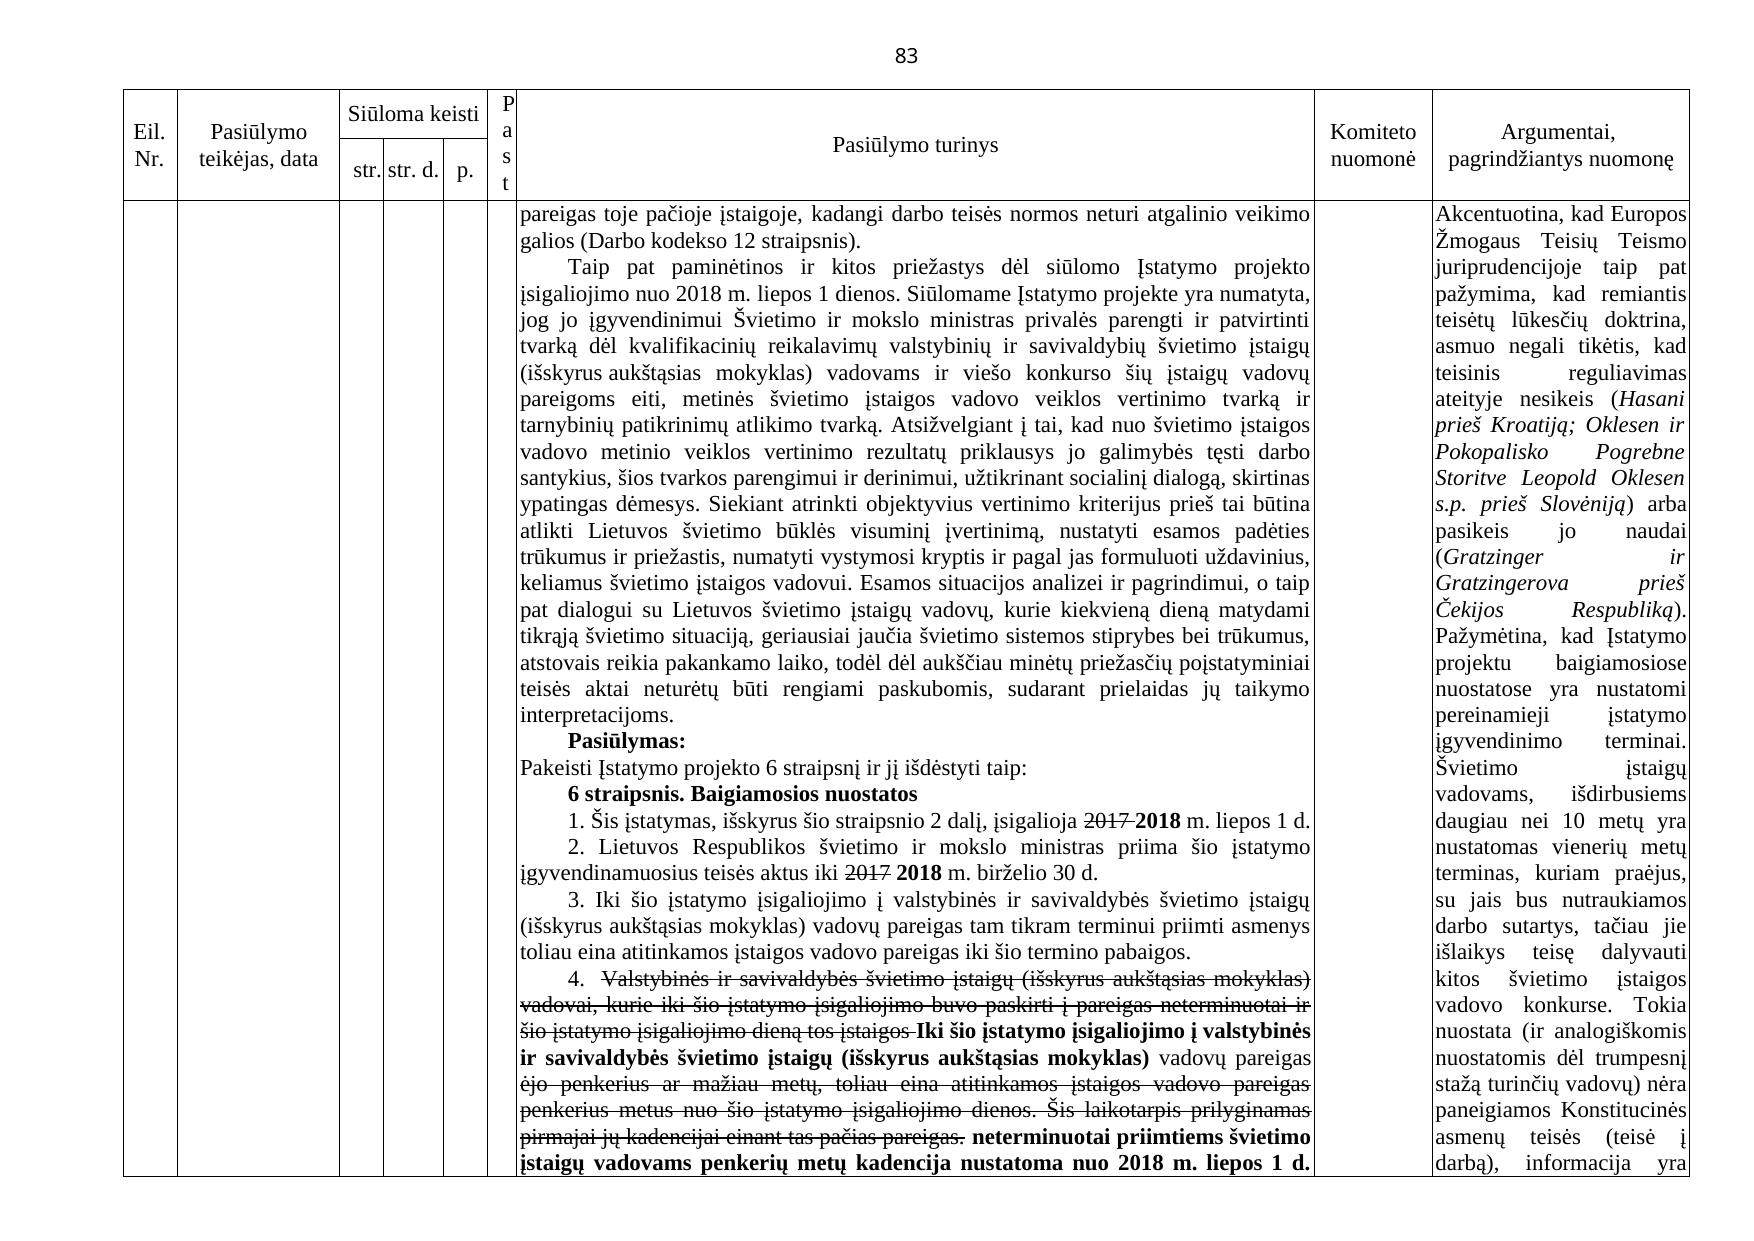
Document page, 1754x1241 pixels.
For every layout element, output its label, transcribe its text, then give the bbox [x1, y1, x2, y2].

table_header Eil. Nr. [124, 90, 177, 199]
table_header Komiteto nuomonė [1315, 90, 1432, 199]
table_cell [384, 201, 443, 1176]
table_cell Akcentuotina, kad Europos Žmogaus Teisių Teismo juriprudencijoje taip pat pažymima, kad remiantis teisėtų lūkesčių doktrina, asmuo negali tikėtis, kad teisinis reguliavimas ateityje nesikeis (Hasani prieš Kroatiją; Oklesen ir Pokopalisko Pogrebne Storitve Leopold Oklesen s.p. prieš Slovėniją) arba pasikeis jo naudai (Gratzinger ir Gratzingerova prieš Čekijos Respubliką). Pažymėtina, kad Įstatymo projektu baigiamosiose nuostatose yra nustatomi pereinamieji įstatymo įgyvendinimo terminai. Švietimo įstaigų vadovams, išdirbusiems daugiau nei 10 metų yra nustatomas vienerių metų terminas, kuriam praėjus, su jais bus nutraukiamos darbo sutartys, tačiau jie išlaikys teisę dalyvauti kitos švietimo įstaigos vadovo konkurse. Tokia nuostata (ir analogiškomis nuostatomis dėl trumpesnį stažą turinčių vadovų) nėra paneigiamos Konstitucinės asmenų teisės (teisė į darbą), informacija yra [1433, 201, 1689, 1176]
table_cell str. [340, 139, 383, 199]
table_cell [1315, 201, 1432, 1176]
table_header Pastabos [488, 90, 516, 199]
table_cell [488, 201, 516, 1176]
table_header Pasiūlymo turinys [517, 90, 1314, 199]
table_cell [178, 201, 339, 1176]
table_header Pasiūlymo teikėjas, data [178, 90, 339, 199]
table_cell pareigas toje pačioje įstaigoje, kadangi darbo teisės normos neturi atgalinio veikimo galios (Darbo kodekso 12 straipsnis). Taip pat paminėtinos ir kitos priežastys dėl siūlomo Įstatymo projekto įsigaliojimo nuo 2018 m. liepos 1 dienos. Siūlomame Įstatymo projekte yra numatyta, jog jo įgyvendinimui Švietimo ir mokslo ministras privalės parengti ir patvirtinti tvarką dėl kvalifikacinių reikalavimų valstybinių ir savivaldybių švietimo įstaigų (išskyrus aukštąsias mokyklas) vadovams ir viešo konkurso šių įstaigų vadovų pareigoms eiti, metinės švietimo įstaigos vadovo veiklos vertinimo tvarką ir tarnybinių patikrinimų atlikimo tvarką. Atsižvelgiant į tai, kad nuo švietimo įstaigos vadovo metinio veiklos vertinimo rezultatų priklausys jo galimybės tęsti darbo santykius, šios tvarkos parengimui ir derinimui, užtikrinant socialinį dialogą, skirtinas ypatingas dėmesys. Siekiant atrinkti objektyvius vertinimo kriterijus prieš tai būtina atlikti Lietuvos švietimo būklės visuminį įvertinimą, nustatyti esamos padėties trūkumus ir priežastis, numatyti vystymosi kryptis ir pagal jas formuluoti uždavinius, keliamus švietimo įstaigos vadovui. Esamos situacijos analizei ir pagrindimui, o taip pat dialogui su Lietuvos švietimo įstaigų vadovų, kurie kiekvieną dieną matydami tikrąją švietimo situaciją, geriausiai jaučia švietimo sistemos stiprybes bei trūkumus, atstovais reikia pakankamo laiko, todėl dėl aukščiau minėtų priežasčių poįstatyminiai teisės aktai neturėtų būti rengiami paskubomis, sudarant prielaidas jų taikymo interpretacijoms. Pasiūlymas: Pakeisti Įstatymo projekto 6 straipsnį ir jį išdėstyti taip: 6 straipsnis. Baigiamosios nuostatos 1. Šis įstatymas, išskyrus šio straipsnio 2 dalį, įsigalioja 2017 2018 m. liepos 1 d. 2. Lietuvos Respublikos švietimo ir mokslo ministras priima šio įstatymo įgyvendinamuosius teisės aktus iki 2017 2018 m. birželio 30 d. 3. Iki šio įstatymo įsigaliojimo į valstybinės ir savivaldybės švietimo įstaigų (išskyrus aukštąsias mokyklas) vadovų pareigas tam tikram terminui priimti asmenys toliau eina atitinkamos įstaigos vadovo pareigas iki šio termino pabaigos. 4. Valstybinės ir savivaldybės švietimo įstaigų (išskyrus aukštąsias mokyklas) vadovai, kurie iki šio įstatymo įsigaliojimo buvo paskirti į pareigas neterminuotai ir šio įstatymo įsigaliojimo dieną tos įstaigos Iki šio įstatymo įsigaliojimo į valstybinės ir savivaldybės švietimo įstaigų (išskyrus aukštąsias mokyklas) vadovų pareigas ėjo penkerius ar mažiau metų, toliau eina atitinkamos įstaigos vadovo pareigas penkerius metus nuo šio įstatymo įsigaliojimo dienos. Šis laikotarpis prilyginamas pirmajai jų kadencijai einant tas pačias pareigas. neterminuotai priimtiems švietimo įstaigų vadovams penkerių metų kadencija nustatoma nuo 2018 m. liepos 1 d. [517, 201, 1314, 1176]
table_cell [340, 201, 383, 1176]
table_cell [444, 201, 487, 1176]
table_cell p. [444, 139, 487, 199]
table_cell str. d. [384, 139, 443, 199]
table_cell [124, 201, 177, 1176]
table_header Argumentai, pagrindžiantys nuomonę [1433, 90, 1689, 199]
table_header Siūloma keisti [340, 90, 487, 138]
